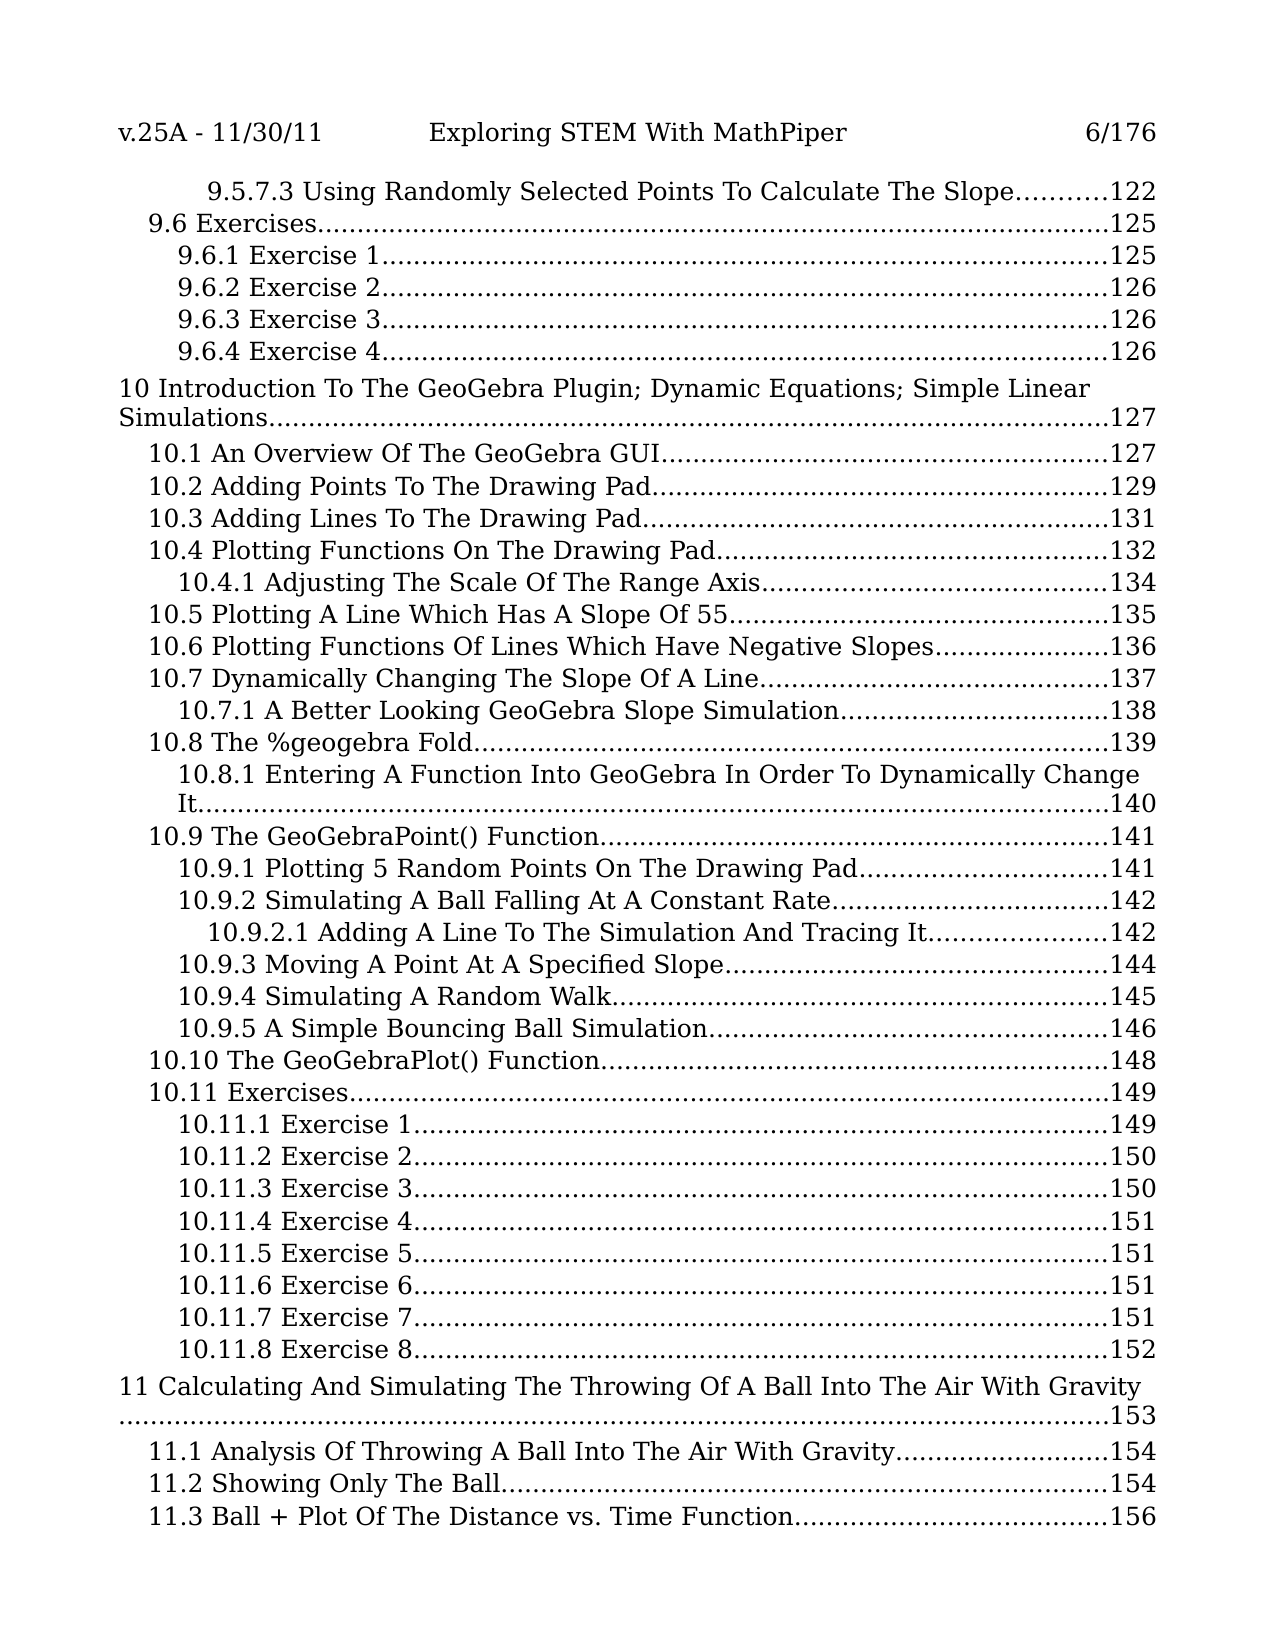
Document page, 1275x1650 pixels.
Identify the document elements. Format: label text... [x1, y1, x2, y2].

text 11.1 Analysis Of Throwing A Ball Into The Air With Gravity 154 [148, 1438, 1157, 1467]
text 10.7.1 A Better Looking GeoGebra Slope Simulation 138 [177, 696, 1157, 726]
text 9.6.4 Exercise 4 126 [177, 337, 1157, 366]
text 9.6 Exercises 125 [148, 209, 1157, 238]
text 9.5.7.3 Using Randomly Selected Points To Calculate The Slope 122 [207, 177, 1157, 206]
text 10.10 The GeoGebraPlot() Function 148 [148, 1046, 1157, 1076]
text 10.9.5 A Simple Bouncing Ball Simulation 146 [177, 1014, 1157, 1043]
text 10.4 Plotting Functions On The Drawing Pad 132 [148, 536, 1157, 565]
text 10.11.4 Exercise 4 151 [177, 1207, 1157, 1236]
text 10.1 An Overview Of The GeoGebra GUI 127 [148, 440, 1157, 469]
text 10.4.1 Adjusting The Scale Of The Range Axis 134 [177, 568, 1157, 597]
text 10.11.7 Exercise 7 151 [177, 1303, 1157, 1332]
text 10.9.2 Simulating A Ball Falling At A Constant Rate 142 [177, 886, 1157, 915]
text 10.11.5 Exercise 5 151 [177, 1239, 1157, 1268]
text 10.6 Plotting Functions Of Lines Which Have Negative Slopes 136 [148, 632, 1157, 661]
text 10.8 The %geogebra Fold 139 [148, 728, 1157, 758]
text 11.3 Ball + Plot Of The Distance vs. Time Function 156 [148, 1502, 1157, 1531]
text 10.11.8 Exercise 8 152 [177, 1335, 1157, 1364]
text 10.11 Exercises 149 [148, 1078, 1157, 1108]
text 9.6.3 Exercise 3 126 [177, 305, 1157, 334]
text 10.11.2 Exercise 2 150 [177, 1143, 1157, 1172]
text 10.9.2.1 Adding A Line To The Simulation And Tracing It 142 [207, 918, 1157, 947]
text 10.5 Plotting A Line Which Has A Slope Of 55 135 [148, 600, 1157, 629]
text 10.2 Adding Points To The Drawing Pad 129 [148, 472, 1157, 501]
text 9.6.1 Exercise 1 125 [177, 241, 1157, 270]
text 10.8.1 Entering A Function Into GeoGebra In Order To Dynamically Change It 140 [177, 761, 1157, 819]
text 10.11.6 Exercise 6 151 [177, 1271, 1157, 1300]
text 10.11.1 Exercise 1 149 [177, 1111, 1157, 1140]
text 10.7 Dynamically Changing The Slope Of A Line 137 [148, 664, 1157, 693]
text 11 Calculating And Simulating The Throwing Of A Ball Into The Air With Gravity 153 [118, 1372, 1157, 1430]
text 10.9 The GeoGebraPoint() Function 141 [148, 822, 1157, 851]
text 10.9.3 Moving A Point At A Specified Slope 144 [177, 950, 1157, 979]
text 10.9.4 Simulating A Random Walk 145 [177, 982, 1157, 1011]
text 10.3 Adding Lines To The Drawing Pad 131 [148, 504, 1157, 533]
text 11.2 Showing Only The Ball 154 [148, 1470, 1157, 1499]
text 10 Introduction To The GeoGebra Plugin; Dynamic Equations; Simple Linear Simulations 127 [118, 374, 1157, 432]
text 9.6.2 Exercise 2 126 [177, 273, 1157, 302]
text 10.9.1 Plotting 5 Random Points On The Drawing Pad 141 [177, 854, 1157, 883]
text 10.11.3 Exercise 3 150 [177, 1175, 1157, 1204]
